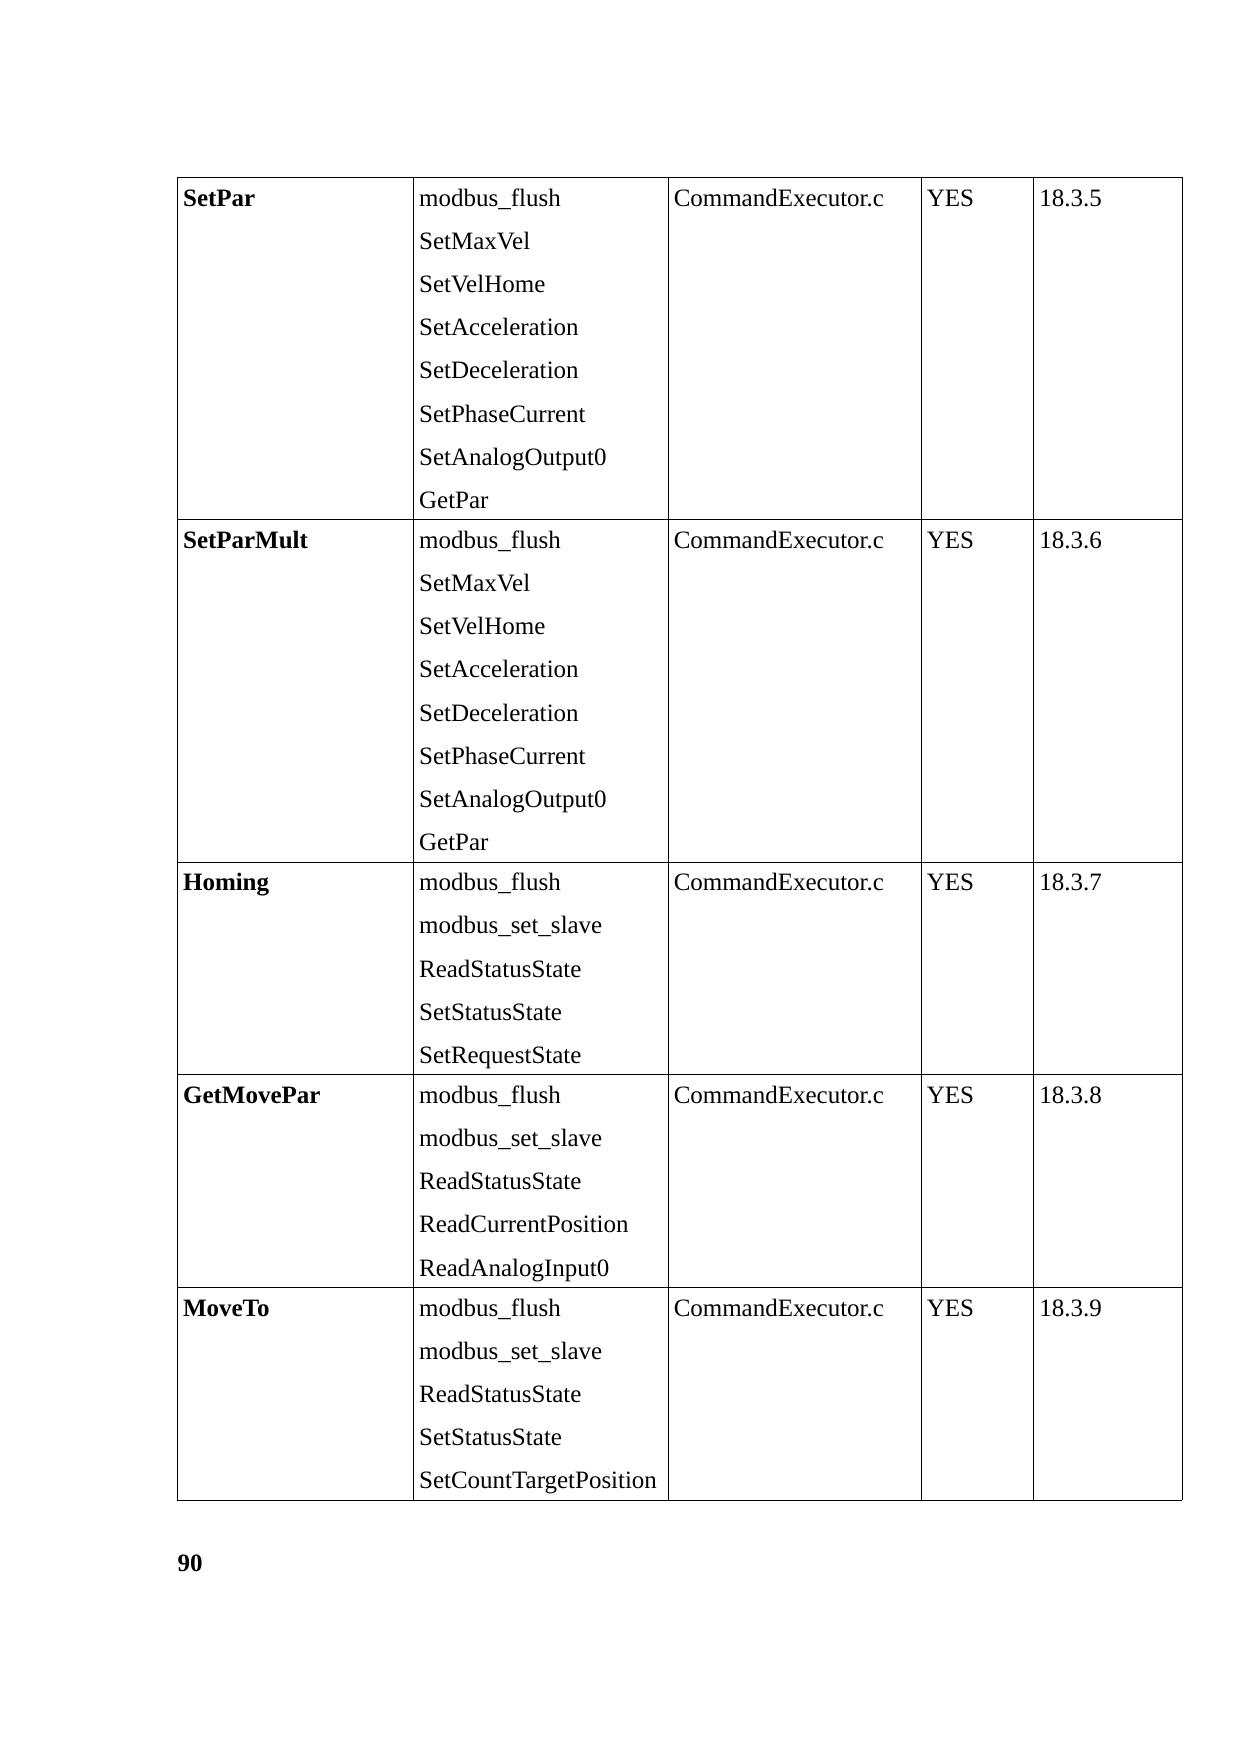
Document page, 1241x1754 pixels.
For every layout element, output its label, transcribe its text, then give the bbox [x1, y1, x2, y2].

table_cell 18.3.5 [1034, 178, 1182, 519]
table_cell modbus_flush modbus_set_slave ReadStatusState SetStatusState SetRequestState [414, 863, 668, 1074]
table_cell modbus_flush modbus_set_slave ReadStatusState ReadCurrentPosition ReadAnalogInput0 [414, 1075, 668, 1287]
table_cell 18.3.6 [1034, 520, 1182, 862]
table_cell modbus_flush SetMaxVel SetVelHome SetAcceleration SetDeceleration SetPhaseCurrent SetAnalogOutput0 GetPar [414, 520, 668, 862]
table_cell YES [922, 863, 1033, 1074]
table_cell MoveTo [178, 1288, 413, 1500]
table_cell CommandExecutor.c [669, 863, 921, 1074]
table_cell 18.3.8 [1034, 1075, 1182, 1287]
table_cell YES [922, 1288, 1033, 1500]
table_cell YES [922, 178, 1033, 519]
table_cell CommandExecutor.c [669, 178, 921, 519]
table_cell Homing [178, 863, 413, 1074]
table_cell modbus_flush SetMaxVel SetVelHome SetAcceleration SetDeceleration SetPhaseCurrent SetAnalogOutput0 GetPar [414, 178, 668, 519]
table_cell CommandExecutor.c [669, 1075, 921, 1287]
table_cell 18.3.9 [1034, 1288, 1182, 1500]
table_cell modbus_flush modbus_set_slave ReadStatusState SetStatusState SetCountTargetPosition [414, 1288, 668, 1500]
table_cell CommandExecutor.c [669, 520, 921, 862]
table_cell YES [922, 1075, 1033, 1287]
table_cell SetPar [178, 178, 413, 519]
table_cell GetMovePar [178, 1075, 413, 1287]
table_cell SetParMult [178, 520, 413, 862]
table_cell 18.3.7 [1034, 863, 1182, 1074]
table_cell CommandExecutor.c [669, 1288, 921, 1500]
table_cell YES [922, 520, 1033, 862]
